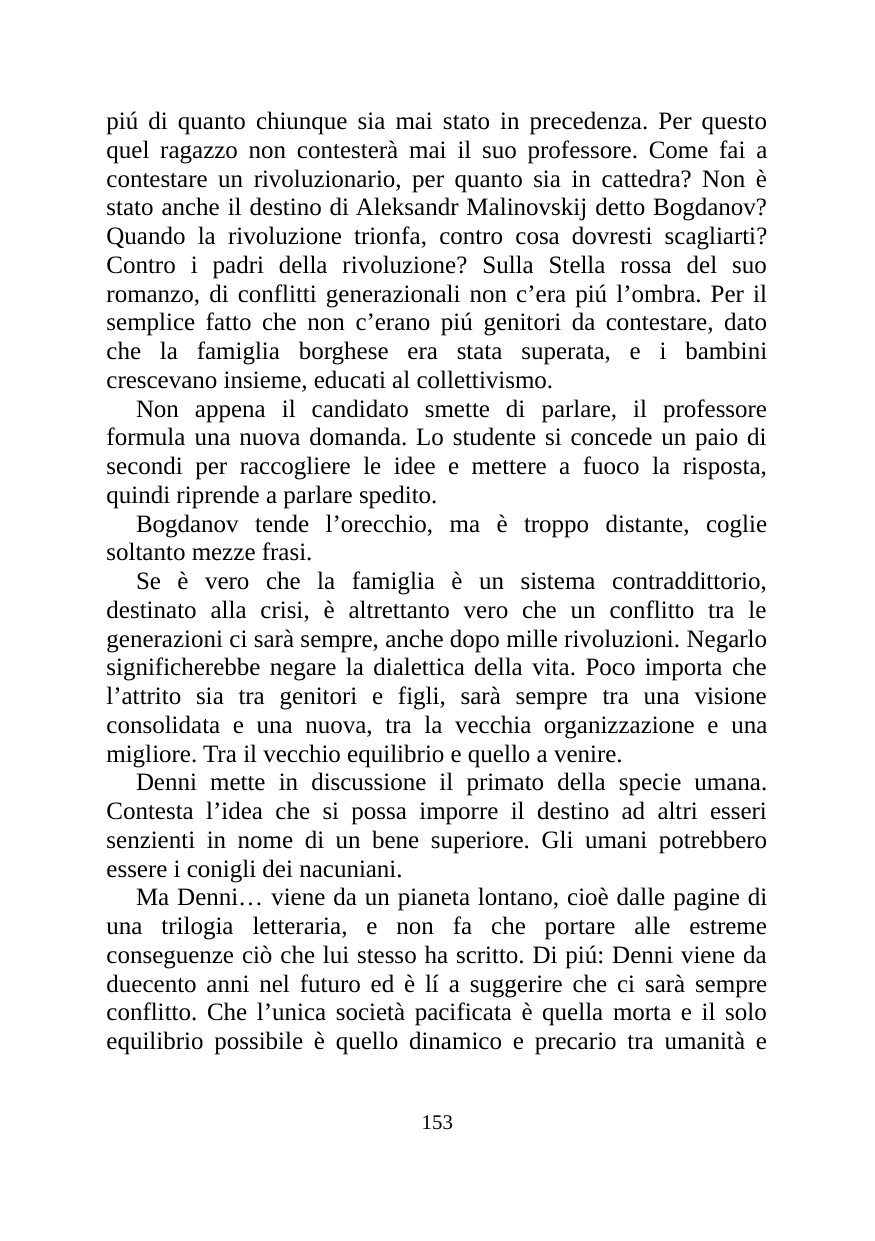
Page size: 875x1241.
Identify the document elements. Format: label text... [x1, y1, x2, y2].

text Denni mette in discussione il primato della specie umana. Contesta l’idea che si possa imporre il destino ad altri esseri senzienti in nome di un bene superiore. Gli umani potrebbero essere i conigli dei nacuniani. [106, 767, 768, 882]
text Non appena il candidato smette di parlare, il professore formula una nuova domanda. Lo studente si concede un paio di secondi per raccogliere le idee e mettere a fuoco la risposta, quindi riprende a parlare spedito. [106, 394, 768, 509]
text Se è vero che la famiglia è un sistema contraddittorio, destinato alla crisi, è altrettanto vero che un conflitto tra le generazioni ci sarà sempre, anche dopo mille rivoluzioni. Negarlo significherebbe negare la dialettica della vita. Poco importa che l’attrito sia tra genitori e figli, sarà sempre tra una visione consolidata e una nuova, tra la vecchia organizzazione e una migliore. Tra il vecchio equilibrio e quello a venire. [106, 566, 768, 767]
text Bogdanov tende l’orecchio, ma è troppo distante, coglie soltanto mezze frasi. [106, 509, 768, 566]
text piú di quanto chiunque sia mai stato in precedenza. Per questo quel ragazzo non contesterà mai il suo professore. Come fai a contestare un rivoluzionario, per quanto sia in cattedra? Non è stato anche il destino di Aleksandr Malinovskij detto Bogdanov? Quando la rivoluzione trionfa, contro cosa dovresti scagliarti? Contro i padri della rivoluzione? Sulla Stella rossa del suo romanzo, di conflitti generazionali non c’era piú l’ombra. Per il semplice fatto che non c’erano piú genitori da contestare, dato che la famiglia borghese era stata superata, e i bambini crescevano insieme, educati al collettivismo. [106, 106, 768, 394]
text Ma Denni… viene da un pianeta lontano, cioè dalle pagine di una trilogia letteraria, e non fa che portare alle estreme conseguenze ciò che lui stesso ha scritto. Di piú: Denni viene da duecento anni nel futuro ed è lí a suggerire che ci sarà sempre conflitto. Che l’unica società pacificata è quella morta e il solo equilibrio possibile è quello dinamico e precario tra umanità e [106, 882, 768, 1055]
